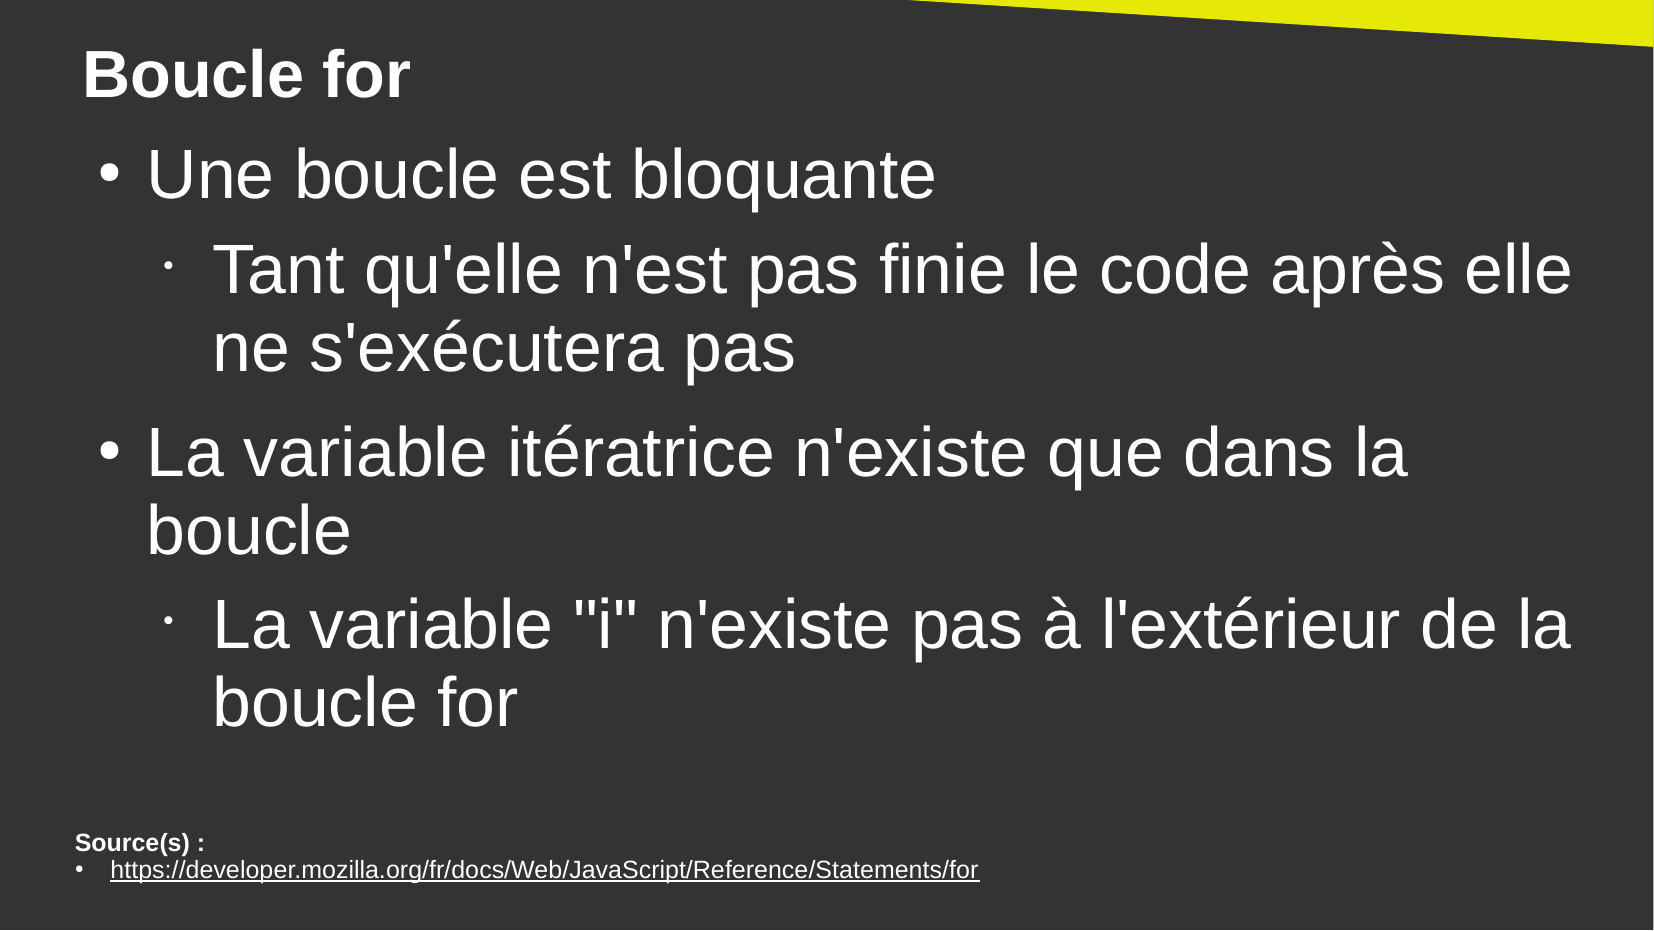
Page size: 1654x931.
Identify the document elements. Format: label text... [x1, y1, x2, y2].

title Boucle for [82, 37, 1571, 114]
text_box [907, 0, 1654, 47]
text_box Source(s) : https://developer.mozilla.org/fr/docs/Web/JavaScript/Reference/Statements/for [60, 820, 1583, 892]
list Une boucle est bloquante Tant qu'elle n'est pas finie le code après elle ne s'exécutera pas La variable itératrice n'existe que dans la boucle La variable "i" n'existe pas à l'extérieur de la boucle for [80, 135, 1620, 745]
